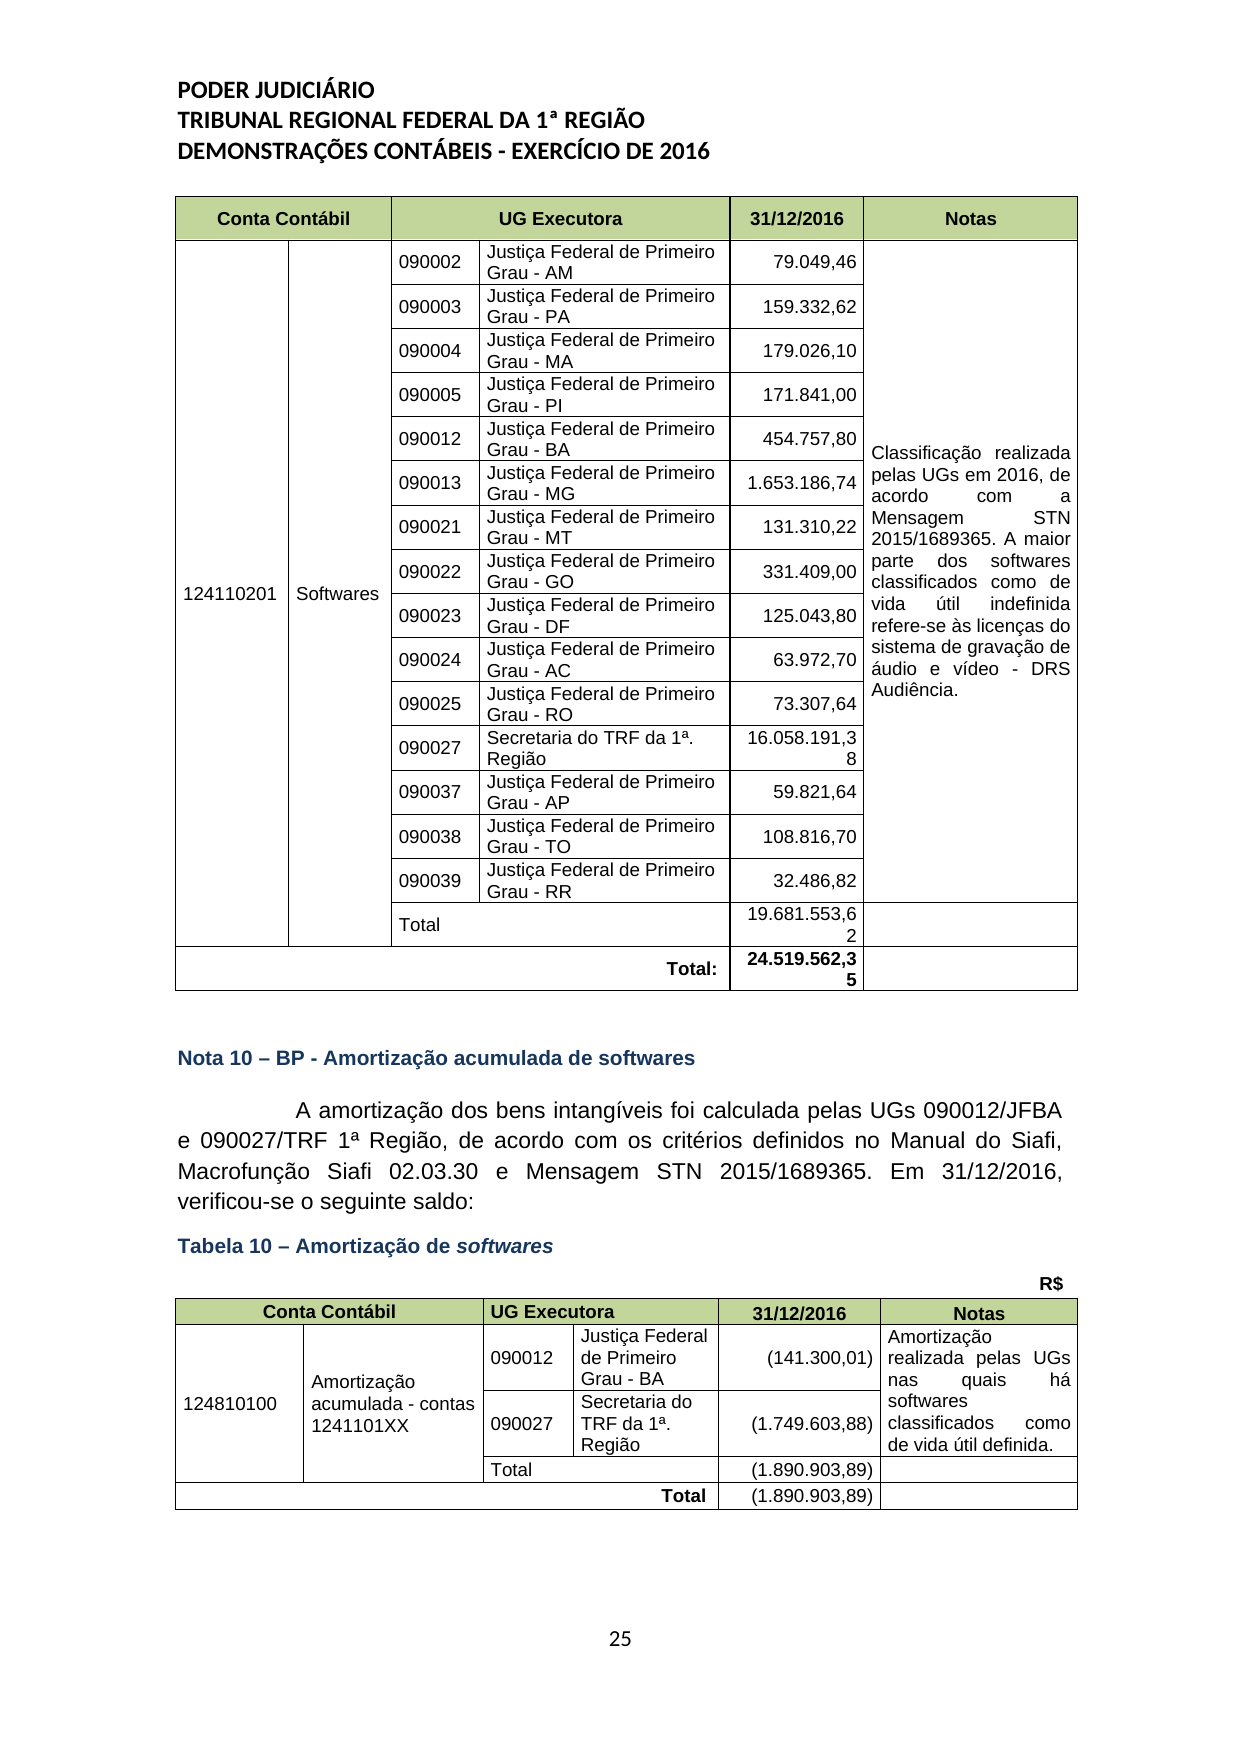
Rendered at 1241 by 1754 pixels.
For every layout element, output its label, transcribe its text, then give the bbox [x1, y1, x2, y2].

table_cell 090038 [392, 815, 479, 858]
table_cell 59.821,64 [731, 771, 863, 814]
table_cell [864, 947, 1077, 990]
table_header 31/12/2016 [719, 1299, 880, 1324]
table_cell Total [176, 1483, 718, 1509]
subtitle Nota 10 – BP - Amortização acumulada de softwares [177, 1044, 1071, 1072]
table_cell 090002 [392, 241, 479, 284]
table_cell Total [392, 903, 729, 946]
table_cell Justiça Federal de Primeiro Grau - PI [480, 373, 729, 416]
table_cell 24.519.562,35 [731, 947, 863, 990]
table_cell [864, 903, 1077, 946]
table_cell Justiça Federal de Primeiro Grau - AM [480, 241, 729, 284]
text R$ [177, 1273, 1063, 1294]
table_cell Justiça Federal de Primeiro Grau - TO [480, 815, 729, 858]
table_cell Justiça Federal de Primeiro Grau - BA [574, 1325, 718, 1390]
table_cell 090004 [392, 329, 479, 372]
table_cell 179.026,10 [731, 329, 863, 372]
table_cell 090039 [392, 859, 479, 902]
table_cell Justiça Federal de Primeiro Grau - AC [480, 638, 729, 681]
table_cell Justiça Federal de Primeiro Grau - RO [480, 682, 729, 725]
table_cell 090003 [392, 285, 479, 328]
table_cell Amortização acumulada - contas 1241101XX [304, 1325, 483, 1482]
table_cell Total [484, 1457, 718, 1482]
table_cell Justiça Federal de Primeiro Grau - GO [480, 550, 729, 593]
table_cell Justiça Federal de Primeiro Grau - MT [480, 506, 729, 549]
table_cell (1.749.603,88) [719, 1391, 880, 1456]
table_header 31/12/2016 [731, 197, 863, 239]
table_cell Total: [176, 947, 729, 990]
text Tabela 10 – Amortização de softwares [177, 1232, 1071, 1260]
table_cell 1.653.186,74 [731, 461, 863, 504]
table_cell 108.816,70 [731, 815, 863, 858]
table_cell 124110201 [176, 241, 288, 946]
table_cell Softwares [289, 241, 391, 946]
table_cell Justiça Federal de Primeiro Grau - BA [480, 417, 729, 460]
table_cell 171.841,00 [731, 373, 863, 416]
table_cell Justiça Federal de Primeiro Grau - PA [480, 285, 729, 328]
table_cell Secretaria do TRF da 1ª. Região [480, 726, 729, 769]
table_cell Justiça Federal de Primeiro Grau - MG [480, 461, 729, 504]
table_cell 124810100 [176, 1325, 303, 1482]
table_cell 63.972,70 [731, 638, 863, 681]
table_cell 090012 [484, 1325, 573, 1390]
list A amortização dos bens intangíveis foi calculada pelas UGs 090012/JFBA e 090027/TRF 1ª Região, de acordo com os critérios definidos no Manual do Siafi, Macrofunção Siafi 02.03.30 e Mensagem STN 2015/1689365. Em 31/12/2016, verificou-se o seguinte saldo: [177, 1097, 1063, 1214]
table_header Notas [881, 1299, 1077, 1324]
table_header UG Executora [484, 1299, 718, 1324]
table_header UG Executora [392, 197, 729, 239]
table_header Conta Contábil [176, 197, 391, 239]
table_cell [881, 1457, 1077, 1482]
table_cell 125.043,80 [731, 594, 863, 637]
table_cell 090021 [392, 506, 479, 549]
table_cell 090025 [392, 682, 479, 725]
table_cell (141.300,01) [719, 1325, 880, 1390]
table_cell 159.332,62 [731, 285, 863, 328]
table_header Conta Contábil [176, 1299, 483, 1324]
table_cell Justiça Federal de Primeiro Grau - AP [480, 771, 729, 814]
table_cell Amortização realizada pelas UGs nas quais há softwares classificados como de vida útil definida. [881, 1325, 1077, 1456]
table_cell 090005 [392, 373, 479, 416]
table_cell 090027 [392, 726, 479, 769]
table_cell (1.890.903,89) [719, 1457, 880, 1482]
table_cell 090013 [392, 461, 479, 504]
table_cell Justiça Federal de Primeiro Grau - RR [480, 859, 729, 902]
table_cell [881, 1483, 1077, 1509]
table_cell 090024 [392, 638, 479, 681]
table_cell 331.409,00 [731, 550, 863, 593]
table_cell Justiça Federal de Primeiro Grau - MA [480, 329, 729, 372]
table_cell Secretaria do TRF da 1ª. Região [574, 1391, 718, 1456]
table_header Notas [864, 197, 1077, 239]
table_cell (1.890.903,89) [719, 1483, 880, 1509]
table_cell 090027 [484, 1391, 573, 1456]
table_cell 79.049,46 [731, 241, 863, 284]
table_cell 19.681.553,62 [731, 903, 863, 946]
table_cell 090012 [392, 417, 479, 460]
table_cell 454.757,80 [731, 417, 863, 460]
table_cell 73.307,64 [731, 682, 863, 725]
table_cell Classificação realizada pelas UGs em 2016, de acordo com a Mensagem STN 2015/1689365. A maior parte dos softwares classificados como de vida útil indefinida refere-se às licenças do sistema de gravação de áudio e vídeo - DRS Audiência. [864, 241, 1077, 902]
table_cell 32.486,82 [731, 859, 863, 902]
table_cell 090023 [392, 594, 479, 637]
table_cell 090037 [392, 771, 479, 814]
table_cell Justiça Federal de Primeiro Grau - DF [480, 594, 729, 637]
table_cell 16.058.191,38 [731, 726, 863, 769]
table_cell 131.310,22 [731, 506, 863, 549]
table_cell 090022 [392, 550, 479, 593]
